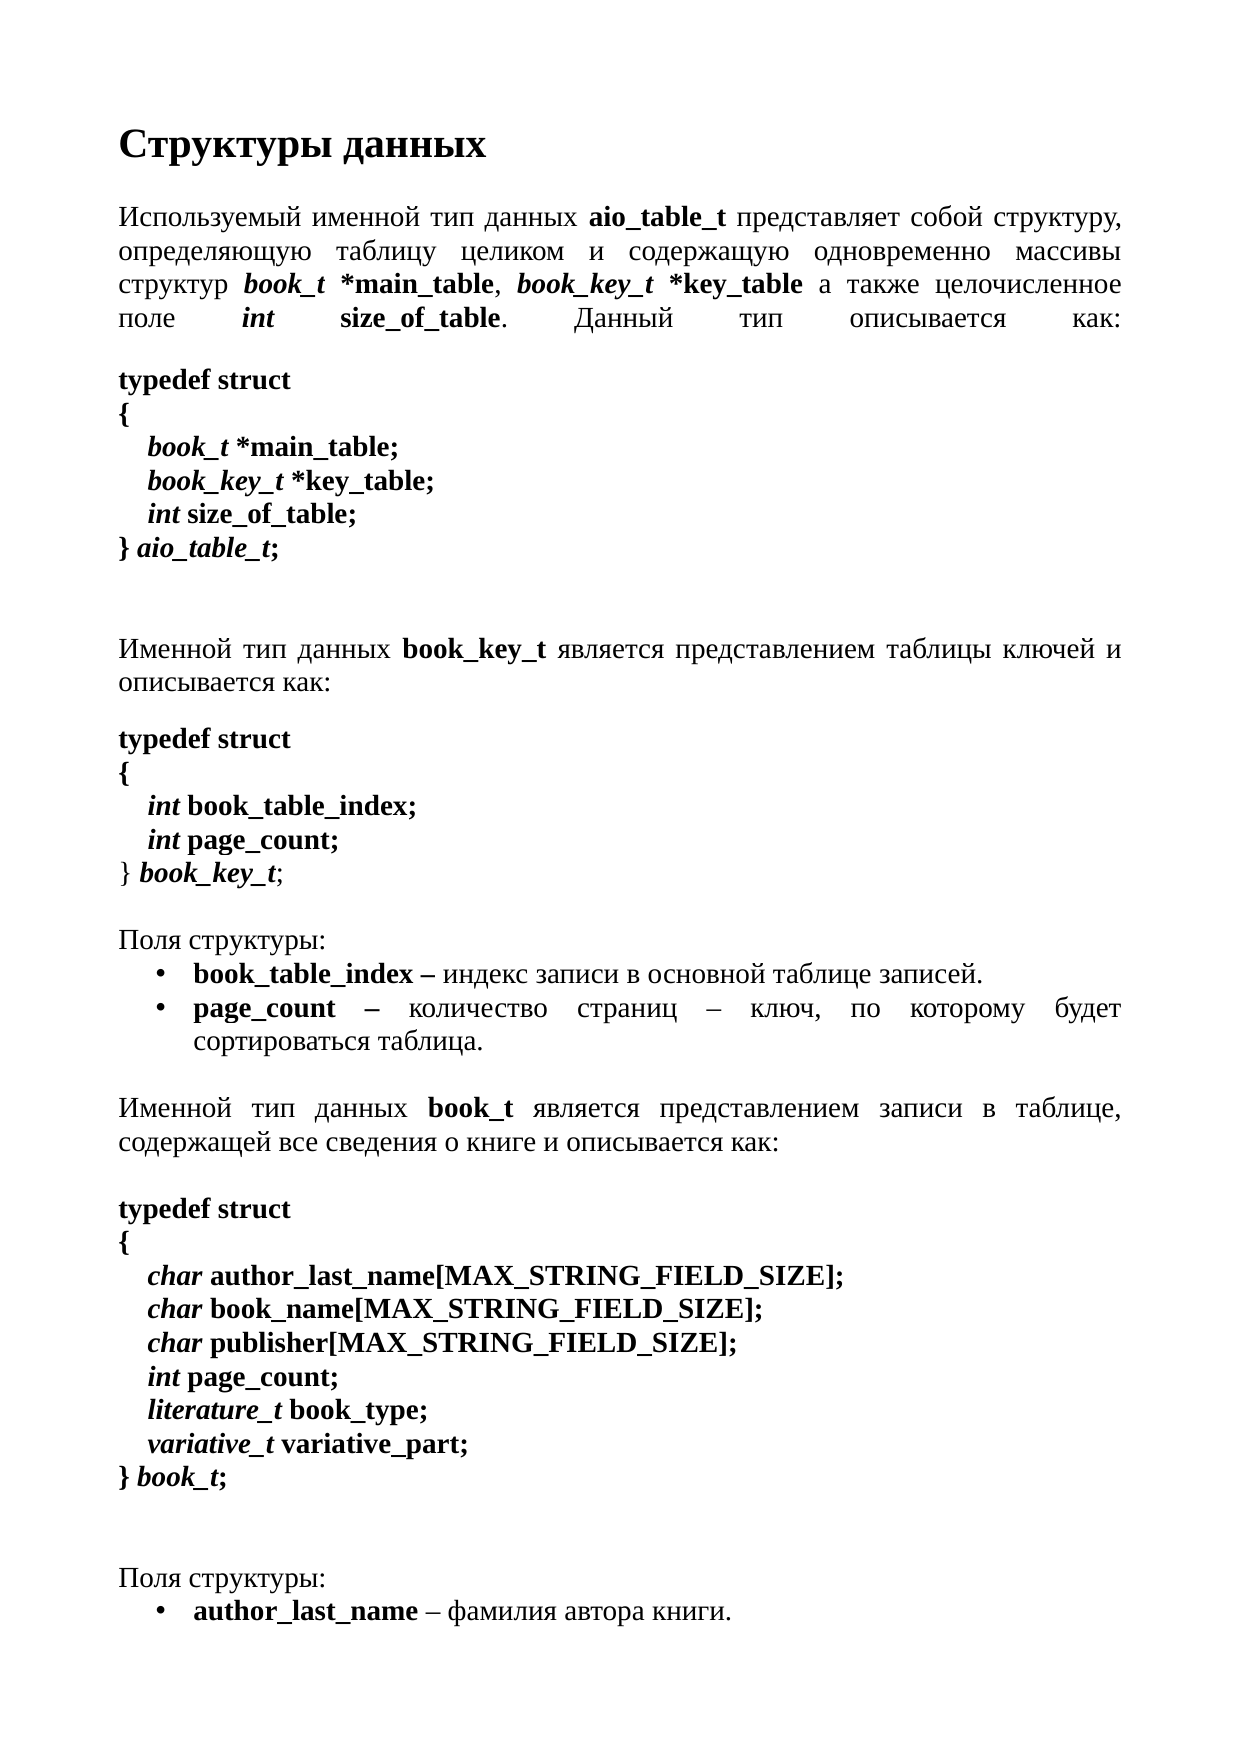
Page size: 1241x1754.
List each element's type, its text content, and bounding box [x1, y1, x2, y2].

list page_count – количество страниц – ключ, по которому будет сортироваться таблица. [156, 990, 1122, 1057]
text Именной тип данных book_key_t является представлением таблицы ключей и описывается как: [118, 631, 1122, 698]
text Структуры данных [118, 118, 1122, 166]
text { [118, 755, 1122, 788]
list author_last_name – фамилия автора книги. [156, 1593, 1122, 1627]
text variative_t variative_part; [118, 1426, 1122, 1459]
text } book_key_t; [118, 855, 1122, 889]
text char book_name[MAX_STRING_FIELD_SIZE]; [118, 1292, 1122, 1325]
text Поля структуры: [118, 1560, 1122, 1593]
text typedef struct [118, 362, 1122, 396]
text Используемый именной тип данных aio_table_t представляет собой структуру, определяющую таблицу целиком и содержащую одновременно массивы структур book_t *main_table, book_key_t *key_table а также целочисленное поле int size_of_table. Данный тип описывается как: [118, 199, 1122, 362]
text typedef struct [118, 721, 1122, 755]
text Поля структуры: [118, 922, 1122, 956]
text { [118, 1224, 1122, 1258]
text int book_table_index; [118, 788, 1122, 822]
text } book_t; [118, 1459, 1122, 1493]
text book_key_t *key_table; [118, 463, 1122, 497]
text } aio_table_t; [118, 530, 1122, 564]
text char author_last_name[MAX_STRING_FIELD_SIZE]; [118, 1258, 1122, 1292]
list book_table_index – индекс записи в основной таблице записей. [156, 956, 1122, 990]
text int size_of_table; [118, 497, 1122, 530]
text literature_t book_type; [118, 1392, 1122, 1426]
text typedef struct [118, 1191, 1122, 1224]
text char publisher[MAX_STRING_FIELD_SIZE]; [118, 1325, 1122, 1359]
text int page_count; [118, 1359, 1122, 1392]
text int page_count; [118, 822, 1122, 855]
text { [118, 396, 1122, 429]
text Именной тип данных book_t является представлением записи в таблице, содержащей все сведения о книге и описывается как: [118, 1090, 1122, 1157]
text book_t *main_table; [118, 429, 1122, 463]
